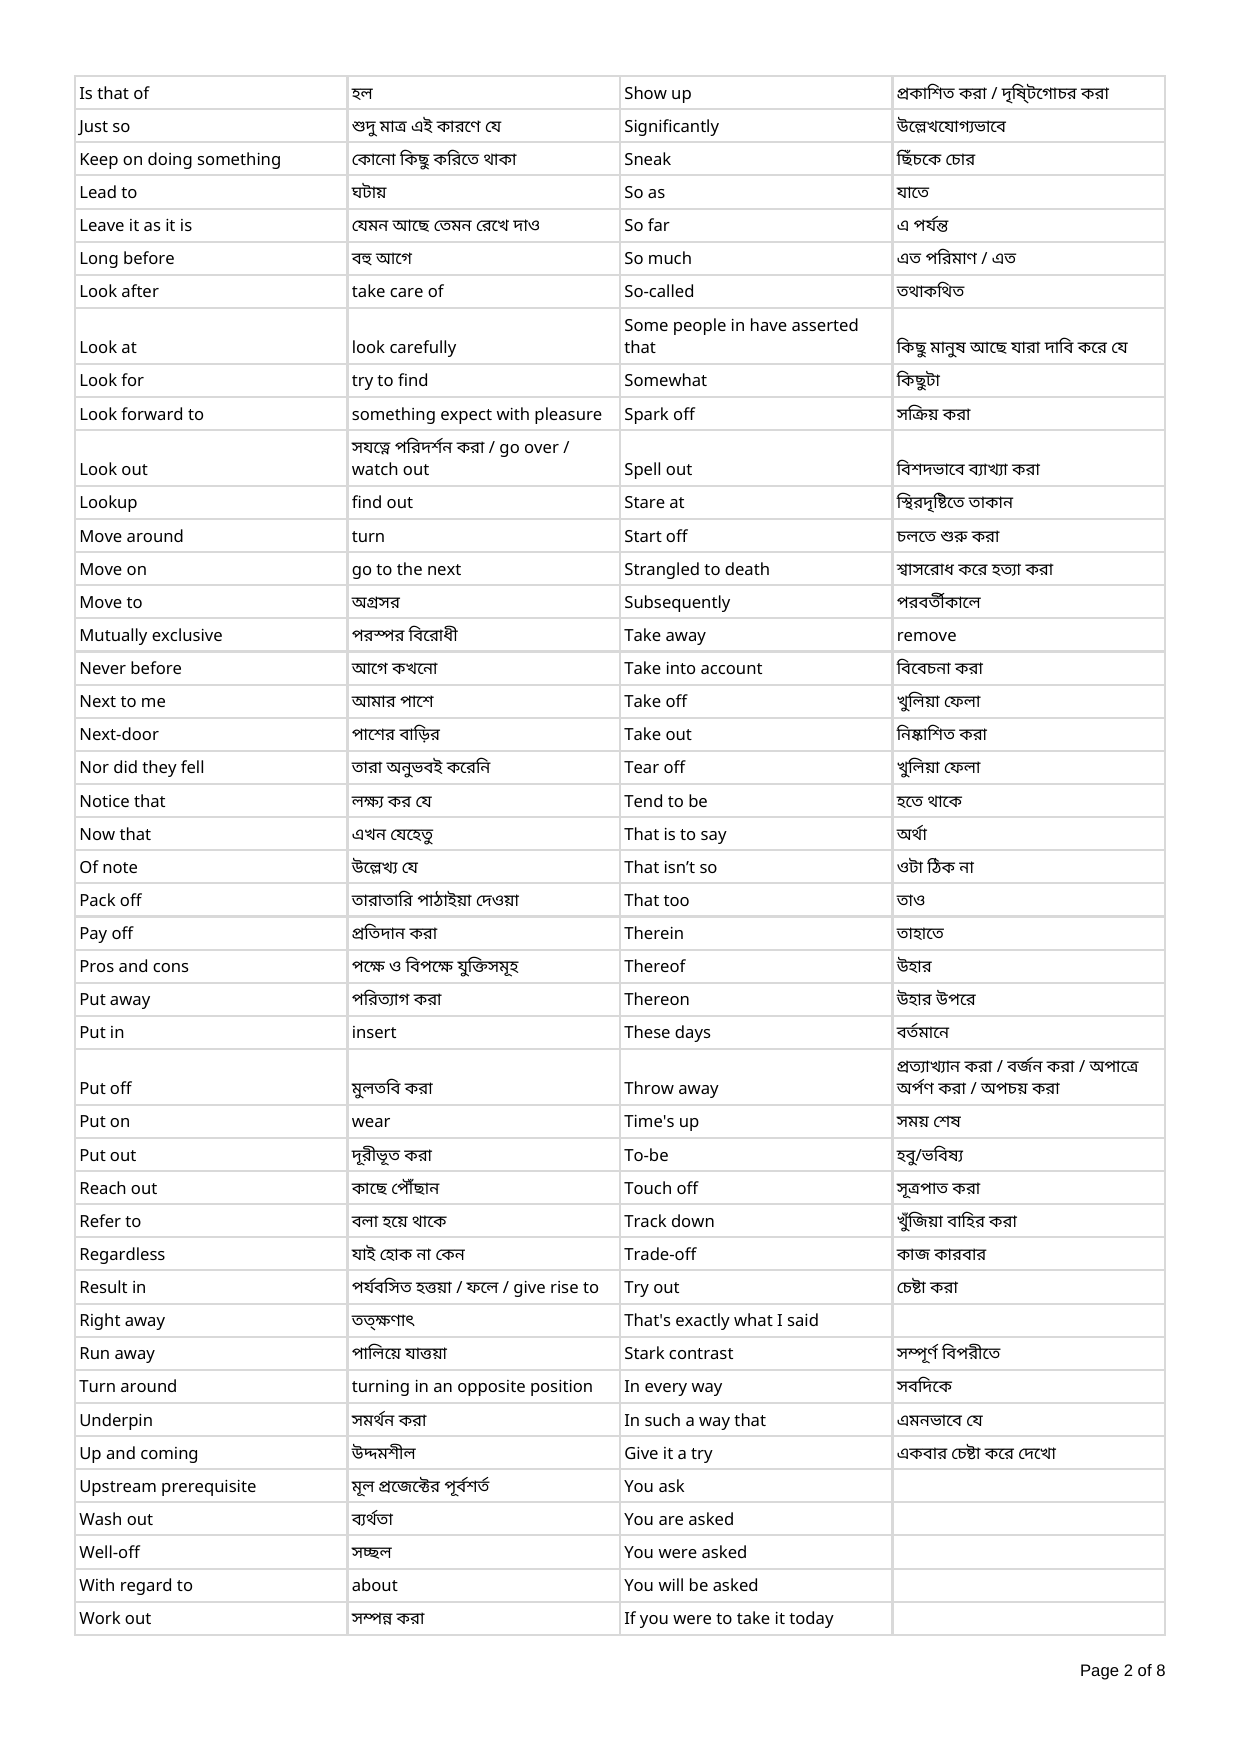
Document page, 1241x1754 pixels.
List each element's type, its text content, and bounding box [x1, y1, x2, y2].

table_cell বিবেচনা করা [894, 653, 1164, 683]
table_cell শ্বাসরোধ করে হত্যা করা [894, 553, 1164, 584]
table_cell So-called [621, 276, 891, 307]
table_cell [894, 1503, 1164, 1534]
table_cell সম্পূর্ণ বিপরীতে [894, 1338, 1164, 1369]
table_cell If you were to take it today [621, 1603, 891, 1634]
table_cell Nor did they fell [76, 752, 346, 783]
table_cell turning in an opposite position [349, 1371, 619, 1402]
table_cell এমনভাবে যে [894, 1404, 1164, 1435]
table_cell খুঁজিয়া বাহির করা [894, 1205, 1164, 1236]
table_cell In every way [621, 1371, 891, 1402]
table_cell আমার পাশে [349, 686, 619, 717]
table_cell Never before [76, 653, 346, 683]
table_cell উল্লেখ্য যে [349, 851, 619, 882]
table_cell Look forward to [76, 398, 346, 429]
table_cell Regardless [76, 1238, 346, 1269]
table_cell সময় শেষ [894, 1106, 1164, 1137]
table_cell [894, 1536, 1164, 1567]
table_cell Spark off [621, 398, 891, 429]
table_cell insert [349, 1017, 619, 1048]
table_cell Mutually exclusive [76, 619, 346, 650]
table_cell Put off [76, 1050, 346, 1104]
table_cell কাছে পৌঁছান [349, 1172, 619, 1203]
table_cell প্রকাশিত করা / দৃষি্টগোচর করা [894, 77, 1164, 108]
table_cell Time's up [621, 1106, 891, 1137]
table_cell Right away [76, 1305, 346, 1336]
table_cell বলা হয়ে থাকে [349, 1205, 619, 1236]
table_cell Leave it as it is [76, 210, 346, 241]
table_cell লক্ষ্য কর যে [349, 785, 619, 816]
table_cell Long before [76, 243, 346, 274]
table_cell Refer to [76, 1205, 346, 1236]
table_cell Is that of [76, 77, 346, 108]
table_cell সযত্নে পরিদর্শন করা / go over / watch out [349, 431, 619, 485]
table_cell পরবর্তীকালে [894, 586, 1164, 617]
table_cell হল [349, 77, 619, 108]
table_cell These days [621, 1017, 891, 1048]
table_cell Pay off [76, 918, 346, 948]
table_cell কিছু মানুষ আছে যারা দাবি করে যে [894, 309, 1164, 363]
table_cell Tear off [621, 752, 891, 783]
table_cell হতে থাকে [894, 785, 1164, 816]
table_cell find out [349, 487, 619, 518]
table_cell Underpin [76, 1404, 346, 1435]
table_cell Track down [621, 1205, 891, 1236]
table_cell কিছুটা [894, 365, 1164, 396]
table_cell That too [621, 884, 891, 915]
table_cell [894, 1305, 1164, 1336]
table_cell বর্তমানে [894, 1017, 1164, 1048]
table_cell নিষ্কাশিত করা [894, 719, 1164, 750]
table_cell পাশের বাড়ির [349, 719, 619, 750]
table_cell Trade-off [621, 1238, 891, 1269]
table_cell That's exactly what I said [621, 1305, 891, 1336]
table_cell Next to me [76, 686, 346, 717]
table_cell উল্লেখযোগ্যভাবে [894, 110, 1164, 141]
table_cell Turn around [76, 1371, 346, 1402]
table_cell প্রতিদান করা [349, 918, 619, 948]
table_cell সক্রিয় করা [894, 398, 1164, 429]
table_cell Stark contrast [621, 1338, 891, 1369]
table_cell Take out [621, 719, 891, 750]
table_cell একবার চেষ্টা করে দেখো [894, 1437, 1164, 1468]
table_cell স্থিরদৃষ্টিতে তাকান [894, 487, 1164, 518]
table_cell Give it a try [621, 1437, 891, 1468]
table_cell খুলিয়া ফেলা [894, 752, 1164, 783]
table_cell Run away [76, 1338, 346, 1369]
table_cell সবদিকে [894, 1371, 1164, 1402]
table_cell Therein [621, 918, 891, 948]
table_cell পর্যবসিত হত্তয়া / ফলে / give rise to [349, 1271, 619, 1302]
table_cell remove [894, 619, 1164, 650]
table_cell Move to [76, 586, 346, 617]
table_cell তারা অনুভবই করেনি [349, 752, 619, 783]
table_cell about [349, 1570, 619, 1601]
table_cell Try out [621, 1271, 891, 1302]
table_cell তাও [894, 884, 1164, 915]
table_cell উহার [894, 951, 1164, 982]
table_cell Keep on doing something [76, 143, 346, 174]
table_cell চলতে শুরু করা [894, 520, 1164, 551]
table_cell উহার উপরে [894, 984, 1164, 1015]
table_cell মূল প্রজেক্টের পূর্বশর্ত [349, 1470, 619, 1501]
table_cell প্রত্যাখ্যান করা / বর্জন করা / অপাত্রে অর্পণ করা / অপচয় করা [894, 1050, 1164, 1104]
table_cell পরস্পর বিরোধী [349, 619, 619, 650]
table_cell go to the next [349, 553, 619, 584]
table_cell যেমন আছে তেমন রেখে দাও [349, 210, 619, 241]
table_cell পরিত্যাগ করা [349, 984, 619, 1015]
table_cell খুলিয়া ফেলা [894, 686, 1164, 717]
table_cell Move around [76, 520, 346, 551]
table_cell Result in [76, 1271, 346, 1302]
table_cell Up and coming [76, 1437, 346, 1468]
table_cell Lookup [76, 487, 346, 518]
table_cell তত্ক্ষণাৎ [349, 1305, 619, 1336]
table_cell Somewhat [621, 365, 891, 396]
table_cell তথাকথিত [894, 276, 1164, 307]
table_cell বহু আগে [349, 243, 619, 274]
table_cell অগ্রসর [349, 586, 619, 617]
table_cell Pack off [76, 884, 346, 915]
table_cell Strangled to death [621, 553, 891, 584]
table_cell শুদু মাত্র এই কারণে যে [349, 110, 619, 141]
table_cell So far [621, 210, 891, 241]
table_cell That is to say [621, 818, 891, 849]
table_cell Well-off [76, 1536, 346, 1567]
table_cell Of note [76, 851, 346, 882]
table_cell To-be [621, 1139, 891, 1170]
table_cell ব্যর্থতা [349, 1503, 619, 1534]
table_cell You were asked [621, 1536, 891, 1567]
table_cell Now that [76, 818, 346, 849]
table_cell So as [621, 176, 891, 207]
table_cell দূরীভূত করা [349, 1139, 619, 1170]
table_cell Put in [76, 1017, 346, 1048]
table_cell সমর্থন করা [349, 1404, 619, 1435]
table_cell Thereof [621, 951, 891, 982]
table_cell Take into account [621, 653, 891, 683]
table_cell হবু/ভবিষ্য [894, 1139, 1164, 1170]
table_cell Reach out [76, 1172, 346, 1203]
table_cell Spell out [621, 431, 891, 485]
table_cell উদ্দমশীল [349, 1437, 619, 1468]
table_cell তারাতারি পাঠাইয়া দেওয়া [349, 884, 619, 915]
table_cell Notice that [76, 785, 346, 816]
table_cell যাই হোক না কেন [349, 1238, 619, 1269]
table_cell You ask [621, 1470, 891, 1501]
table_cell With regard to [76, 1570, 346, 1601]
table_cell Subsequently [621, 586, 891, 617]
table_cell সম্পন্ন করা [349, 1603, 619, 1634]
table_cell Throw away [621, 1050, 891, 1104]
table_cell take care of [349, 276, 619, 307]
table_cell That isn’t so [621, 851, 891, 882]
table_cell Next-door [76, 719, 346, 750]
table_cell Put on [76, 1106, 346, 1137]
table_cell Thereon [621, 984, 891, 1015]
table_cell সূত্রপাত করা [894, 1172, 1164, 1203]
table_cell আগে কখনো [349, 653, 619, 683]
table_cell কাজ কারবার [894, 1238, 1164, 1269]
table_cell Stare at [621, 487, 891, 518]
table_cell Put out [76, 1139, 346, 1170]
table_cell Look after [76, 276, 346, 307]
table_cell Wash out [76, 1503, 346, 1534]
table_cell Move on [76, 553, 346, 584]
table_cell Take off [621, 686, 891, 717]
table_cell কোনো কিছু করিতে থাকা [349, 143, 619, 174]
table_cell বিশদভাবে ব্যাখ্যা করা [894, 431, 1164, 485]
table_cell Look at [76, 309, 346, 363]
table_cell In such a way that [621, 1404, 891, 1435]
table_cell যাতে [894, 176, 1164, 207]
table_cell try to find [349, 365, 619, 396]
table_cell Show up [621, 77, 891, 108]
table_cell something expect with pleasure [349, 398, 619, 429]
table_cell তাহাতে [894, 918, 1164, 948]
table_cell সচ্ছল [349, 1536, 619, 1567]
table_cell [894, 1603, 1164, 1634]
table_cell You will be asked [621, 1570, 891, 1601]
table_cell look carefully [349, 309, 619, 363]
table_cell পক্ষে ও বিপক্ষে যুক্তিসমূহ [349, 951, 619, 982]
table_cell Significantly [621, 110, 891, 141]
table_cell মুলতবি করা [349, 1050, 619, 1104]
table_cell Put away [76, 984, 346, 1015]
table_cell Touch off [621, 1172, 891, 1203]
table_cell ওটা ঠিক না [894, 851, 1164, 882]
table_cell You are asked [621, 1503, 891, 1534]
table_cell ঘটায় [349, 176, 619, 207]
table_cell So much [621, 243, 891, 274]
table_cell এখন যেহেতু [349, 818, 619, 849]
table_cell Lead to [76, 176, 346, 207]
table_cell Sneak [621, 143, 891, 174]
table_cell Take away [621, 619, 891, 650]
table_cell ছিঁচকে চোর [894, 143, 1164, 174]
table_cell Work out [76, 1603, 346, 1634]
table_cell এ পর্যন্ত [894, 210, 1164, 241]
table_cell Look for [76, 365, 346, 396]
table_cell Tend to be [621, 785, 891, 816]
table_cell Start off [621, 520, 891, 551]
table_cell পালিয়ে যাত্তয়া [349, 1338, 619, 1369]
table_cell Some people in have asserted that [621, 309, 891, 363]
table_cell Just so [76, 110, 346, 141]
table_cell wear [349, 1106, 619, 1137]
table_cell Look out [76, 431, 346, 485]
table_cell [894, 1470, 1164, 1501]
table_cell এত পরিমাণ / এত [894, 243, 1164, 274]
table_cell চেষ্টা করা [894, 1271, 1164, 1302]
table_cell turn [349, 520, 619, 551]
table_cell [894, 1570, 1164, 1601]
table_cell Upstream prerequisite [76, 1470, 346, 1501]
table_cell Pros and cons [76, 951, 346, 982]
table_cell অর্থা [894, 818, 1164, 849]
